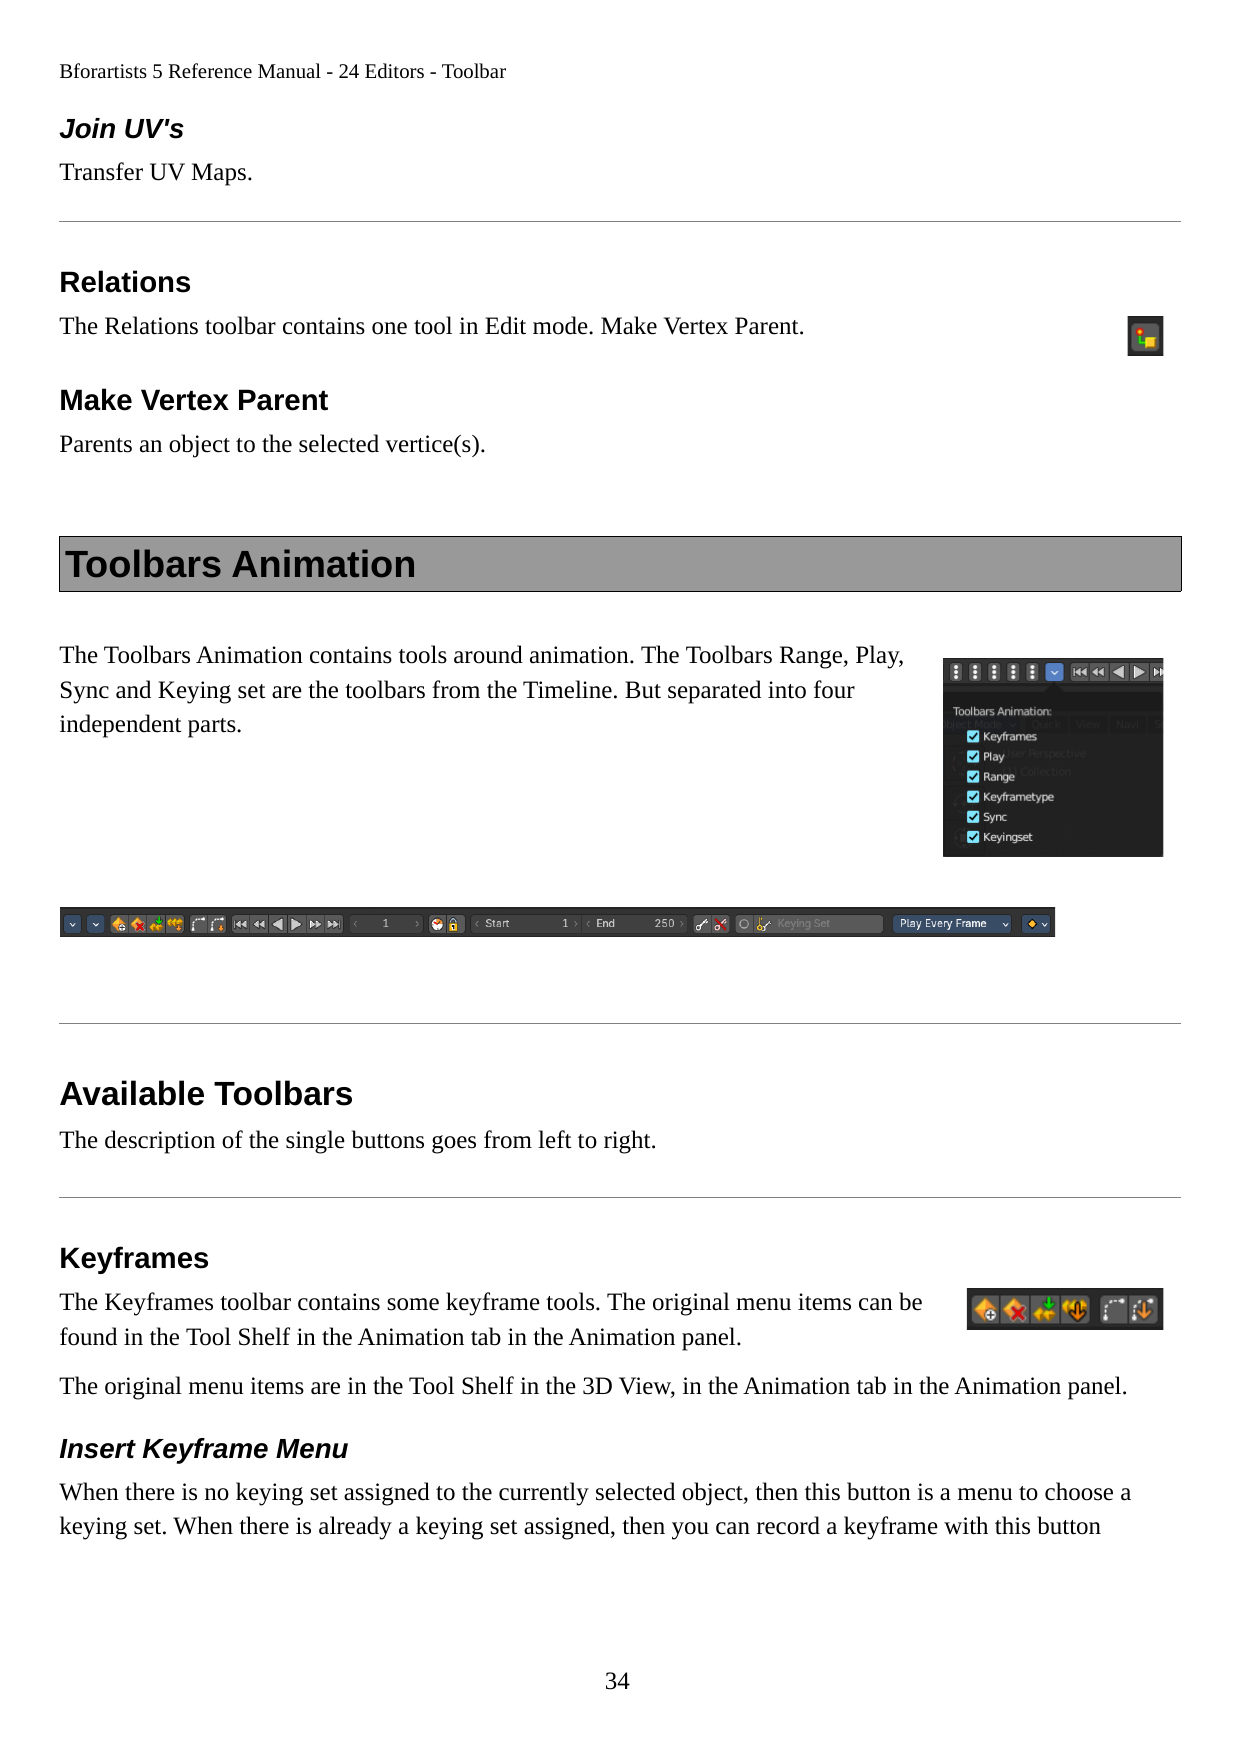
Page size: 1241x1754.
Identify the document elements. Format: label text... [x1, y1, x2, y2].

subtitle Join UV's [59, 113, 1181, 144]
text Parents an object to the selected vertice(s). [59, 429, 1181, 458]
subtitle Make Vertex Parent [59, 383, 1181, 417]
picture [1127, 316, 1164, 356]
picture [60, 907, 1056, 937]
subtitle Keyframes [59, 1241, 1181, 1275]
picture [943, 658, 1164, 857]
text The Keyframes toolbar contains some keyframe tools. The original menu items can be found in the Tool Shelf in the Animation tab in the Animation panel. [59, 1287, 1181, 1351]
text The Relations toolbar contains one tool in Edit mode. Make Vertex Parent. [59, 311, 1181, 340]
subtitle Insert Keyframe Menu [59, 1433, 1181, 1464]
text The Toolbars Animation contains tools around animation. The Toolbars Range, Play, Sync and Keying set are the toolbars from the Timeline. But separated into four independent parts. [59, 640, 1181, 738]
text When there is no keying set assigned to the currently selected object, then this button is a menu to choose a keying set. When there is already a keying set assigned, then you can record a keyframe with this button [59, 1477, 1181, 1540]
table_header Toolbars Animation [60, 537, 1181, 591]
text Transfer UV Maps. [59, 157, 1181, 186]
text The original menu items are in the Tool Shelf in the 3D View, in the Animation tab in the Animation panel. [59, 1371, 1181, 1400]
subtitle Relations [59, 265, 1181, 298]
subtitle Available Toolbars [59, 1074, 1181, 1112]
text The description of the single buttons goes from left to right. [59, 1125, 1181, 1154]
picture [966, 1288, 1164, 1330]
